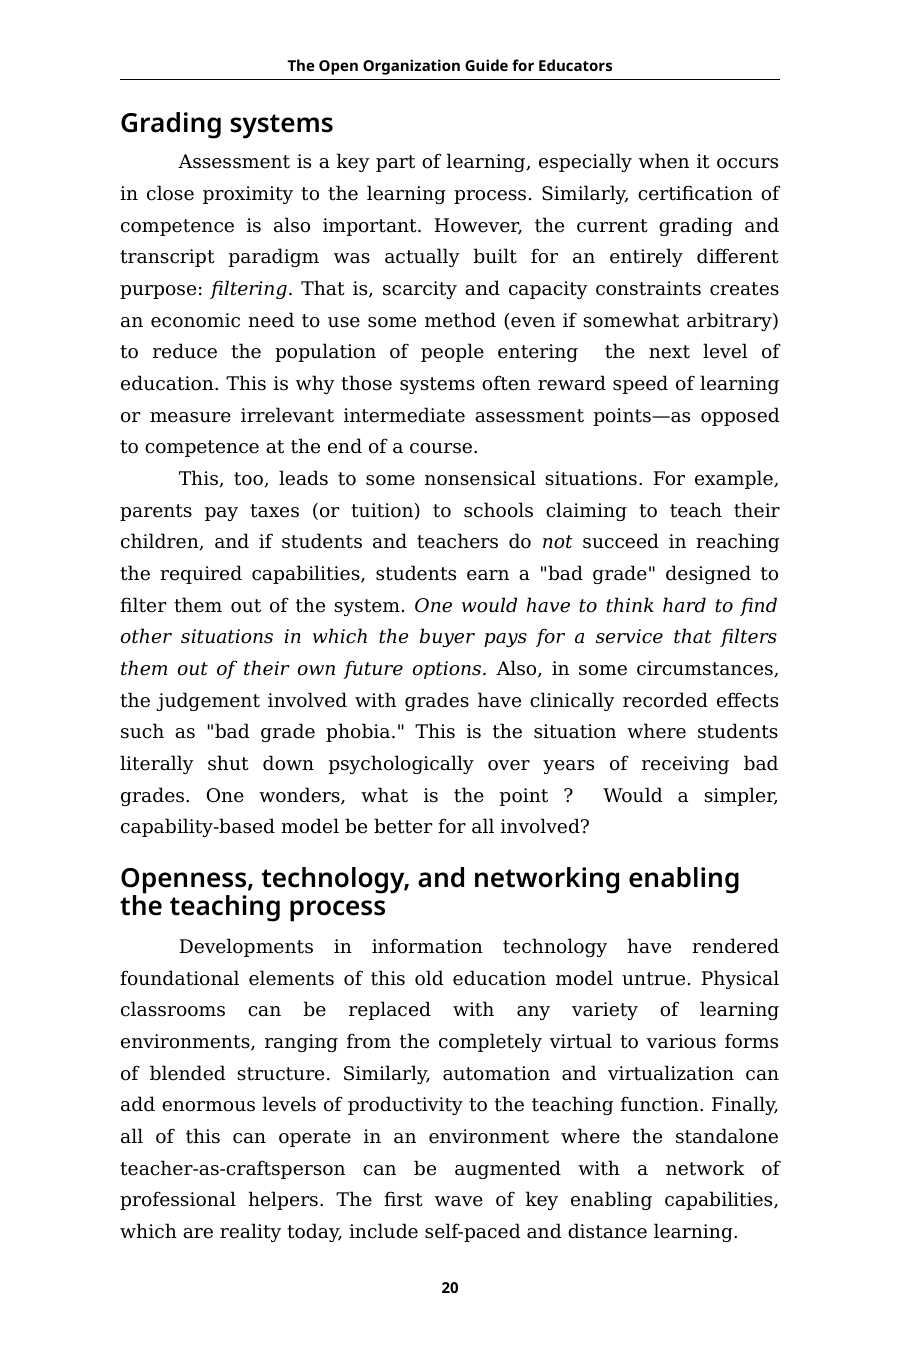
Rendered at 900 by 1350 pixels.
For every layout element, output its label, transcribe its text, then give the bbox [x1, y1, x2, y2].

text Assessment is a key part of learning, especially when it occurs in close proximity to the learning process. Similarly, certification of competence is also important. However, the current grading and transcript paradigm was actually built for an entirely different purpose: filtering. That is, scarcity and capacity constraints creates an economic need to use some method (even if somewhat arbitrary) to reduce the population of people entering the next level of education. This is why those systems often reward speed of learning or measure irrelevant intermediate assessment points—as opposed to competence at the end of a course. [120, 152, 780, 458]
text Developments in information technology have rendered foundational elements of this old education model untrue. Physical classrooms can be replaced with any variety of learning environments, ranging from the completely virtual to various forms of blended structure. Similarly, automation and virtualization can add enormous levels of productivity to the teaching function. Finally, all of this can operate in an environment where the standalone teacher-as-craftsperson can be augmented with a network of professional helpers. The first wave of key enabling capabilities, which are reality today, include self-paced and distance learning. [120, 936, 780, 1243]
subtitle Grading systems [120, 109, 780, 139]
text This, too, leads to some nonsensical situations. For example, parents pay taxes (or tuition) to schools claiming to teach their children, and if students and teachers do not succeed in reaching the required capabilities, students earn a "bad grade" designed to filter them out of the system. One would have to think hard to find other situations in which the buyer pays for a service that filters them out of their own future options. Also, in some circumstances, the judgement involved with grades have clinically recorded effects such as "bad grade phobia." This is the situation where students literally shut down psychologically over years of receiving bad grades. One wonders, what is the point ? Would a simpler, capability-based model be better for all involved? [120, 468, 780, 838]
subtitle Openness, technology, and networking enabling the teaching process [120, 863, 780, 923]
